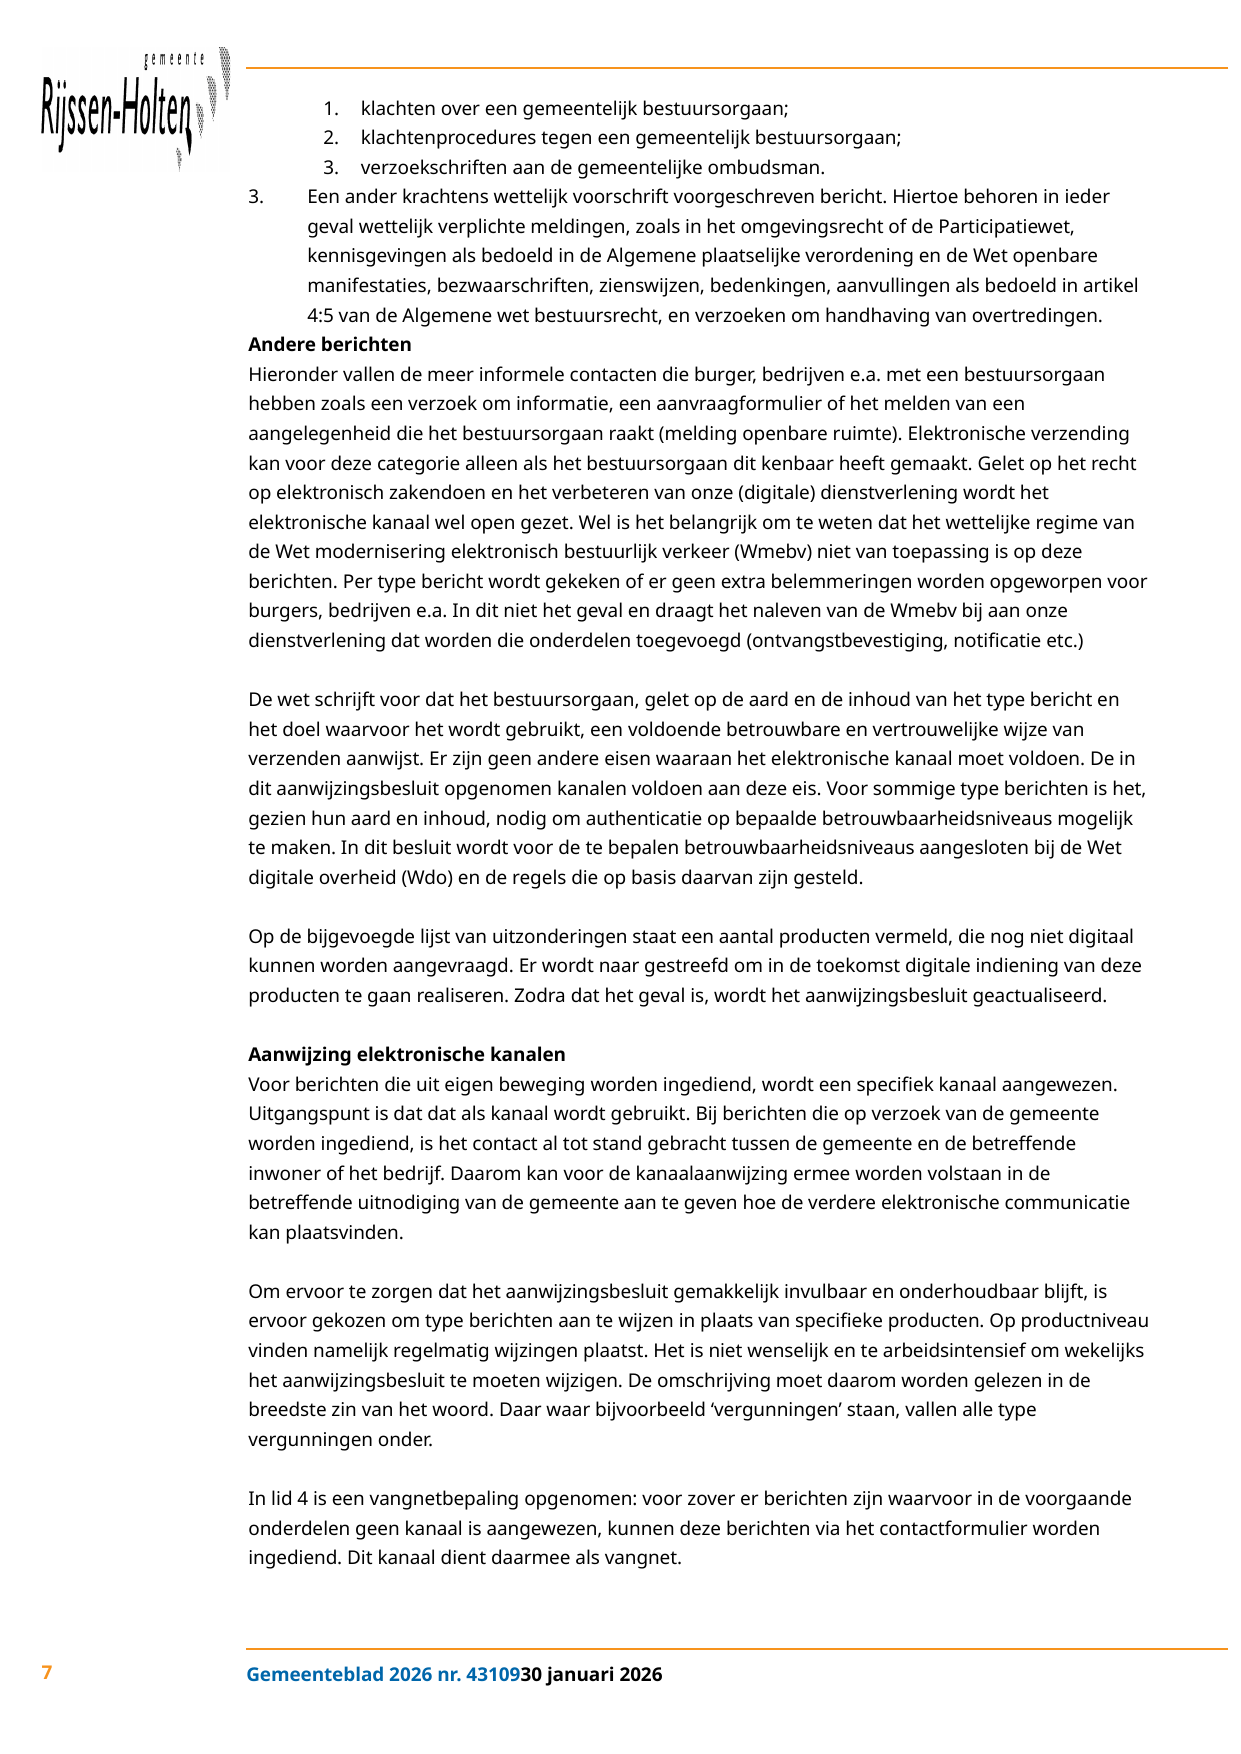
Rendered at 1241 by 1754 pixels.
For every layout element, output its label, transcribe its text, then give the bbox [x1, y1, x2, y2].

text Andere berichten [248, 331, 1152, 357]
text Op de bijgevoegde lijst van uitzonderingen staat een aantal producten vermeld, die nog niet digitaal kunnen worden aangevraagd. Er wordt naar gestreefd om in de toekomst digitale indiening van deze producten te gaan realiseren. Zodra dat het geval is, wordt het aanwijzingsbesluit geactualiseerd. [248, 923, 1152, 1008]
text Hieronder vallen de meer informele contacten die burger, bedrijven e.a. met een bestuursorgaan hebben zoals een verzoek om informatie, een aanvraagformulier of het melden van een aangelegenheid die het bestuursorgaan raakt (melding openbare ruimte). Elektronische verzending kan voor deze categorie alleen als het bestuursorgaan dit kenbaar heeft gemaakt. Gelet op het recht op elektronisch zakendoen en het verbeteren van onze (digitale) dienstverlening wordt het elektronische kanaal wel open gezet. Wel is het belangrijk om te weten dat het wettelijke regime van de Wet modernisering elektronisch bestuurlijk verkeer (Wmebv) niet van toepassing is op deze berichten. Per type bericht wordt gekeken of er geen extra belemmeringen worden opgeworpen voor burgers, bedrijven e.a. In dit niet het geval en draagt het naleven van de Wmebv bij aan onze dienstverlening dat worden die onderdelen toegevoegd (ontvangstbevestiging, notificatie etc.) [248, 361, 1152, 653]
text Aanwijzing elektronische kanalen [248, 1041, 1152, 1067]
text De wet schrijft voor dat het bestuursorgaan, gelet op de aard en de inhoud van het type bericht en het doel waarvoor het wordt gebruikt, een voldoende betrouwbare en vertrouwelijke wijze van verzenden aanwijst. Er zijn geen andere eisen waaraan het elektronische kanaal moet voldoen. De in dit aanwijzingsbesluit opgenomen kanalen voldoen aan deze eis. Voor sommige type berichten is het, gezien hun aard en inhoud, nodig om authenticatie op bepaalde betrouwbaarheidsniveaus mogelijk te maken. In dit besluit wordt voor de te bepalen betrouwbaarheidsniveaus aangesloten bij de Wet digitale overheid (Wdo) en de regels die op basis daarvan zijn gesteld. [248, 686, 1152, 890]
text Om ervoor te zorgen dat het aanwijzingsbesluit gemakkelijk invulbaar en onderhoudbaar blijft, is ervoor gekozen om type berichten aan te wijzen in plaats van specifieke producten. Op productniveau vinden namelijk regelmatig wijzingen plaatst. Het is niet wenselijk en te arbeidsintensief om wekelijks het aanwijzingsbesluit te moeten wijzigen. De omschrijving moet daarom worden gelezen in de breedste zin van het woord. Daar waar bijvoorbeeld ‘vergunningen’ staan, vallen alle type vergunningen onder. [248, 1278, 1152, 1452]
list klachtenprocedures tegen een gemeentelijk bestuursorgaan; [323, 124, 1152, 150]
picture [41, 47, 231, 172]
list Een ander krachtens wettelijk voorschrift voorgeschreven bericht. Hiertoe behoren in ieder geval wettelijk verplichte meldingen, zoals in het omgevingsrecht of de Participatiewet, kennisgevingen als bedoeld in de Algemene plaatselijke verordening en de Wet openbare manifestaties, bezwaarschriften, zienswijzen, bedenkingen, aanvullingen als bedoeld in artikel 4:5 van de Algemene wet bestuursrecht, en verzoeken om handhaving van overtredingen. [248, 183, 1152, 328]
list klachten over een gemeentelijk bestuursorgaan; [323, 95, 1152, 121]
text In lid 4 is een vangnetbepaling opgenomen: voor zover er berichten zijn waarvoor in de voorgaande onderdelen geen kanaal is aangewezen, kunnen deze berichten via het contactformulier worden ingediend. Dit kanaal dient daarmee als vangnet. [248, 1485, 1152, 1570]
list verzoekschriften aan de gemeentelijke ombudsman. [323, 154, 1152, 180]
text Voor berichten die uit eigen beweging worden ingediend, wordt een specifiek kanaal aangewezen. Uitgangspunt is dat dat als kanaal wordt gebruikt. Bij berichten die op verzoek van de gemeente worden ingediend, is het contact al tot stand gebracht tussen de gemeente en de betreffende inwoner of het bedrijf. Daarom kan voor de kanaalaanwijzing ermee worden volstaan in de betreffende uitnodiging van de gemeente aan te geven hoe de verdere elektronische communicatie kan plaatsvinden. [248, 1071, 1152, 1245]
